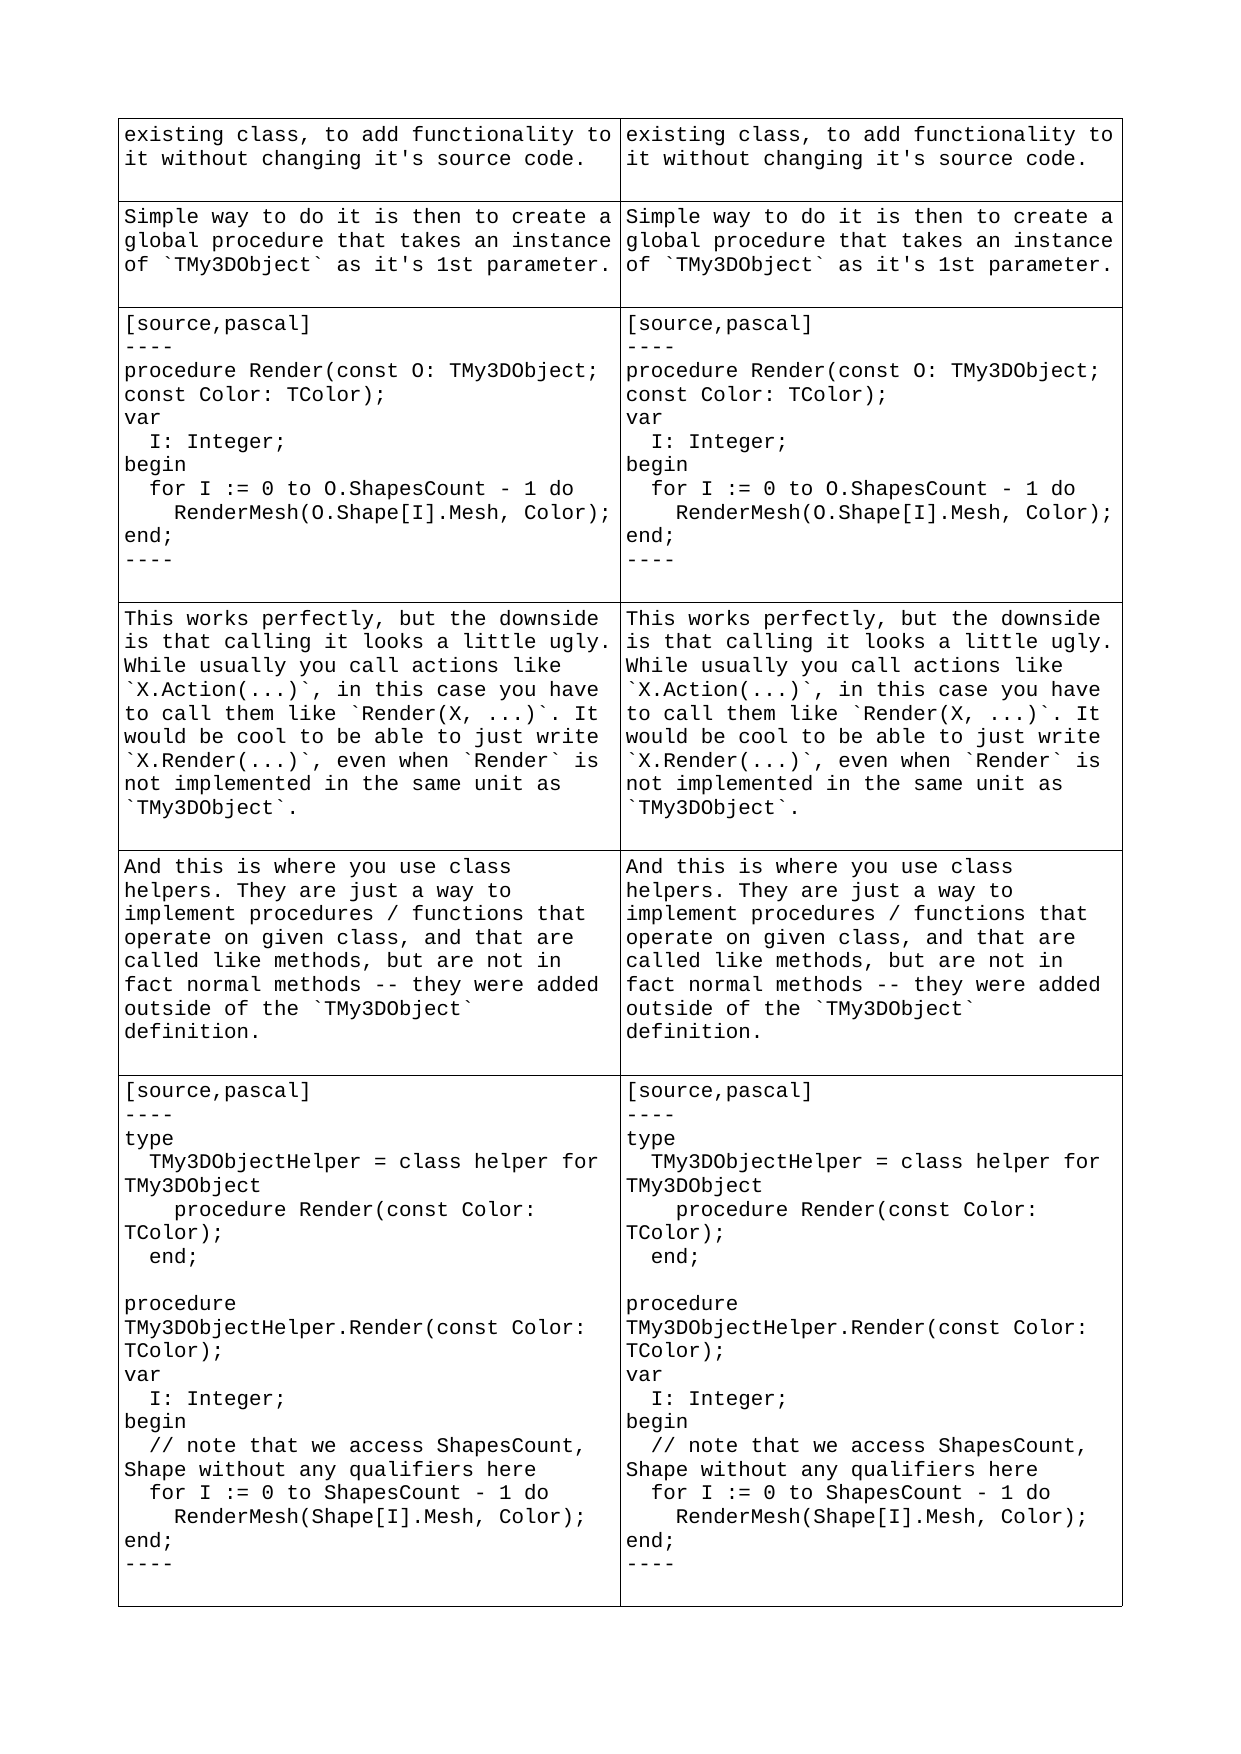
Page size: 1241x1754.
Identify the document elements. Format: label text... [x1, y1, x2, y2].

table_cell existing class, to add functionality to it without changing it's source code. [119, 119, 620, 201]
table_cell And this is where you use class helpers. They are just a way to implement procedures / functions that operate on given class, and that are called like methods, but are not in fact normal methods -- they were added outside of the `TMy3DObject` definition. [621, 851, 1122, 1074]
table_cell [source,pascal] ---- procedure Render(const O: TMy3DObject; const Color: TColor); var I: Integer; begin for I := 0 to O.ShapesCount - 1 do RenderMesh(O.Shape[I].Mesh, Color); end; ---- [119, 308, 620, 602]
table_cell [source,pascal] ---- type TMy3DObjectHelper = class helper for TMy3DObject procedure Render(const Color: TColor); end; procedure TMy3DObjectHelper.Render(const Color: TColor); var I: Integer; begin // note that we access ShapesCount, Shape without any qualifiers here for I := 0 to ShapesCount - 1 do RenderMesh(Shape[I].Mesh, Color); end; ---- [621, 1076, 1122, 1606]
table_cell And this is where you use class helpers. They are just a way to implement procedures / functions that operate on given class, and that are called like methods, but are not in fact normal methods -- they were added outside of the `TMy3DObject` definition. [119, 851, 620, 1074]
table_cell existing class, to add functionality to it without changing it's source code. [621, 119, 1122, 201]
table_cell Simple way to do it is then to create a global procedure that takes an instance of `TMy3DObject` as it's 1st parameter. [119, 202, 620, 307]
table_cell [source,pascal] ---- type TMy3DObjectHelper = class helper for TMy3DObject procedure Render(const Color: TColor); end; procedure TMy3DObjectHelper.Render(const Color: TColor); var I: Integer; begin // note that we access ShapesCount, Shape without any qualifiers here for I := 0 to ShapesCount - 1 do RenderMesh(Shape[I].Mesh, Color); end; ---- [119, 1076, 620, 1606]
table_cell [source,pascal] ---- procedure Render(const O: TMy3DObject; const Color: TColor); var I: Integer; begin for I := 0 to O.ShapesCount - 1 do RenderMesh(O.Shape[I].Mesh, Color); end; ---- [621, 308, 1122, 602]
table_cell This works perfectly, but the downside is that calling it looks a little ugly. While usually you call actions like `X.Action(...)`, in this case you have to call them like `Render(X, ...)`. It would be cool to be able to just write `X.Render(...)`, even when `Render` is not implemented in the same unit as `TMy3DObject`. [621, 603, 1122, 850]
table_cell Simple way to do it is then to create a global procedure that takes an instance of `TMy3DObject` as it's 1st parameter. [621, 202, 1122, 307]
table_cell This works perfectly, but the downside is that calling it looks a little ugly. While usually you call actions like `X.Action(...)`, in this case you have to call them like `Render(X, ...)`. It would be cool to be able to just write `X.Render(...)`, even when `Render` is not implemented in the same unit as `TMy3DObject`. [119, 603, 620, 850]
